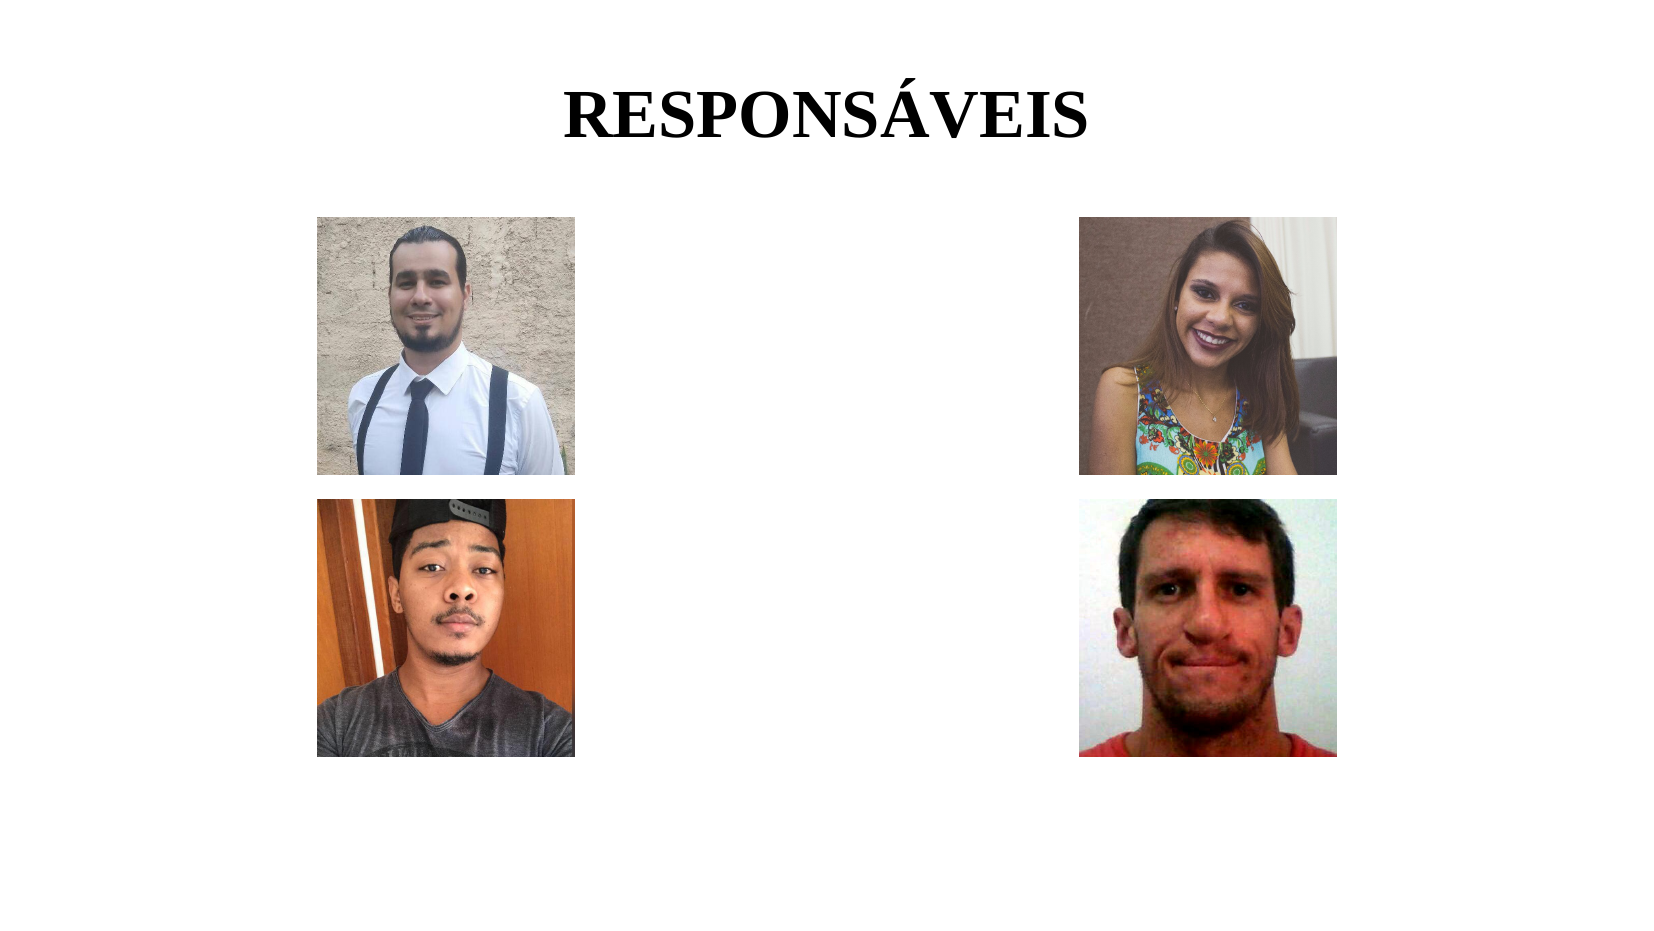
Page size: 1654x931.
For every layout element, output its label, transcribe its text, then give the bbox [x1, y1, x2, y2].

picture [317, 217, 575, 475]
picture [1079, 499, 1337, 757]
title RESPONSÁVEIS [82, 37, 1571, 193]
picture [317, 499, 575, 757]
picture [1079, 217, 1337, 475]
